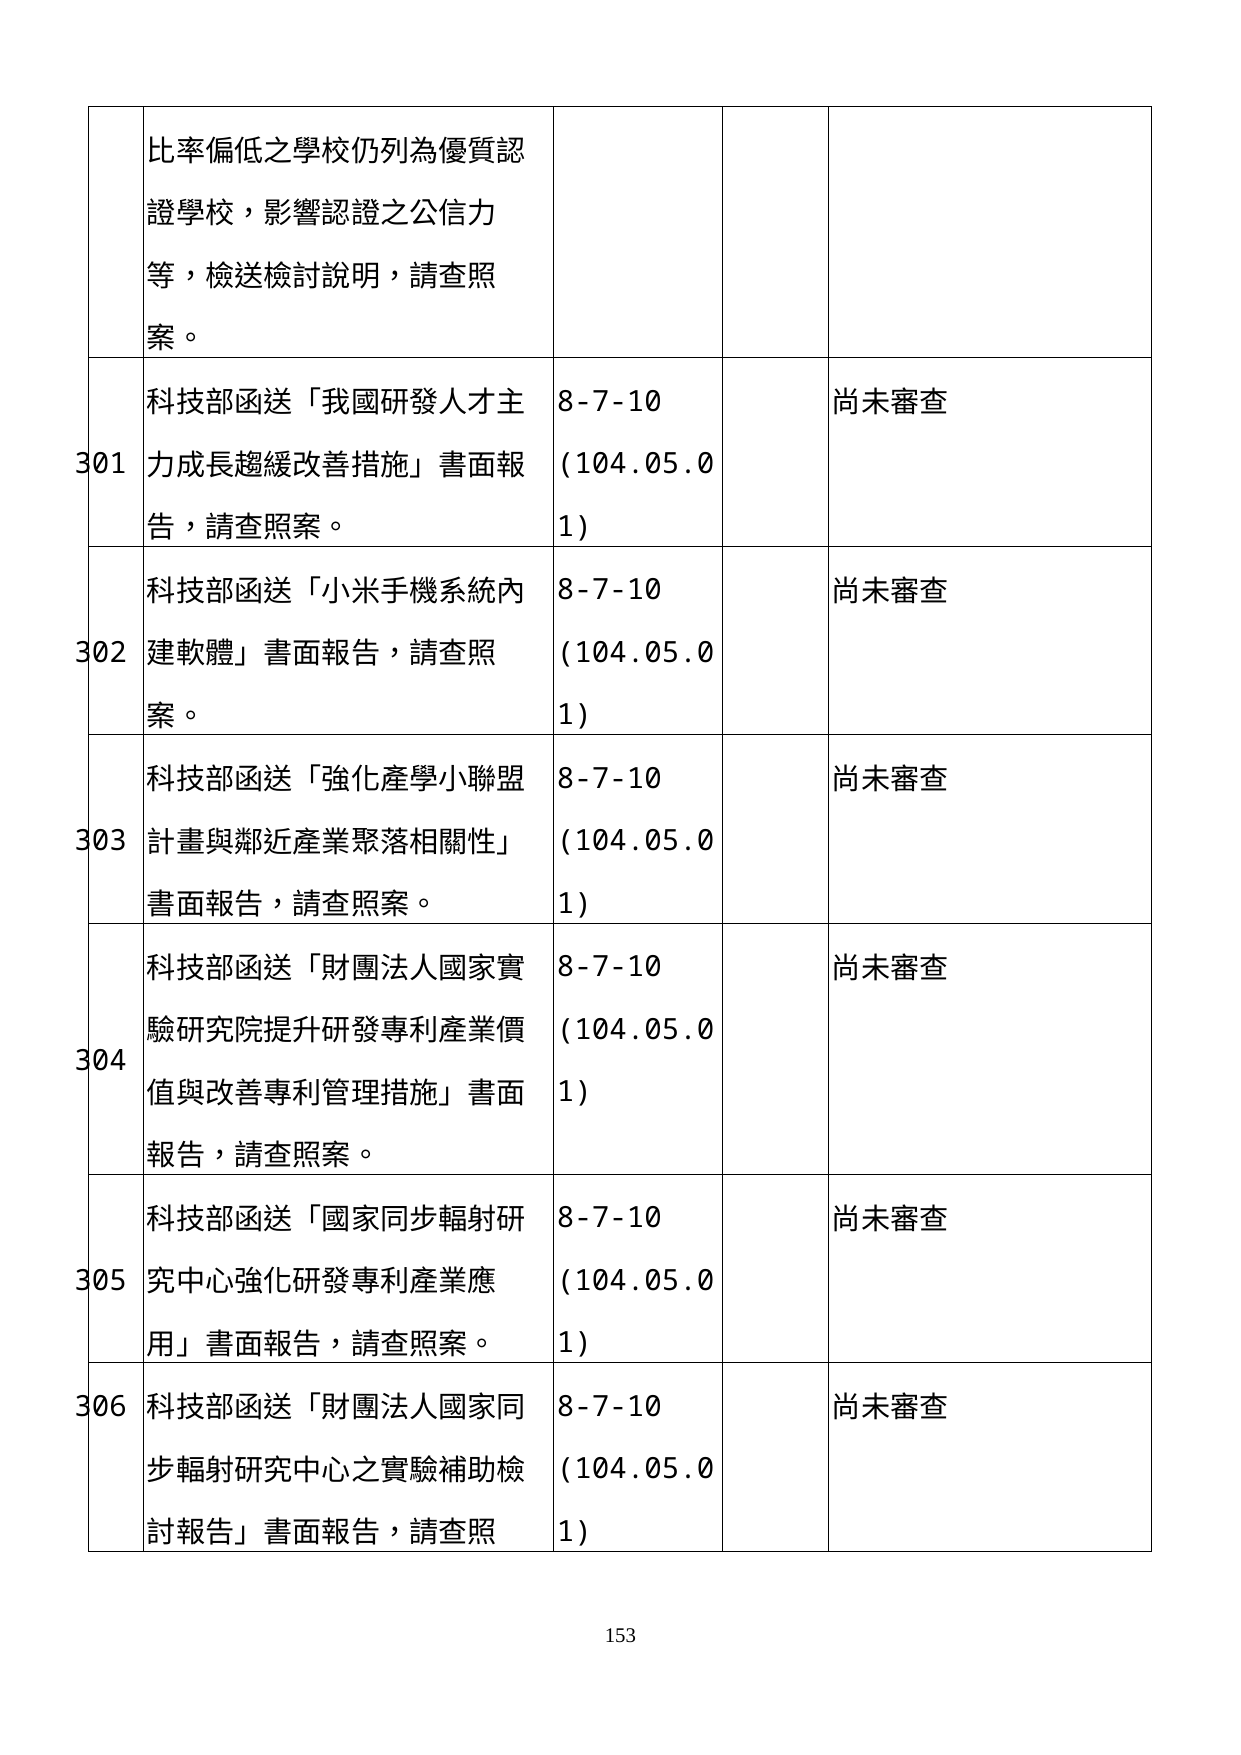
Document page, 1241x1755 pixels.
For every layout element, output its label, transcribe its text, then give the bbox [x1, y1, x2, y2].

table_cell 科技部函送「財團法人國家實驗研究院提升研發專利產業價值與改善專利管理措施」書面報告，請查照案。 [144, 924, 553, 1174]
table_cell 8-7-10 (104.05.01) [554, 1175, 722, 1362]
table_cell 8-7-10 (104.05.01) [554, 1363, 722, 1551]
table_cell [829, 107, 1151, 357]
table_cell 8-7-10 (104.05.01) [554, 924, 722, 1174]
table_cell 尚未審查 [829, 924, 1151, 1174]
table_cell [89, 547, 143, 734]
table_cell 尚未審查 [829, 1363, 1151, 1551]
table_cell 8-7-10 (104.05.01) [554, 358, 722, 546]
table_cell [723, 1363, 828, 1551]
table_cell 科技部函送「我國研發人才主力成長趨緩改善措施」書面報告，請查照案。 [144, 358, 553, 546]
table_cell [723, 358, 828, 546]
table_cell [723, 924, 828, 1174]
table_cell [89, 1363, 143, 1551]
table_cell [723, 735, 828, 923]
table_cell 比率偏低之學校仍列為優質認證學校，影響認證之公信力等，檢送檢討說明，請查照案。 [144, 107, 553, 357]
table_cell 科技部函送「小米手機系統內建軟體」書面報告，請查照案。 [144, 547, 553, 734]
table_cell 科技部函送「強化產學小聯盟計畫與鄰近產業聚落相關性」書面報告，請查照案。 [144, 735, 553, 923]
table_cell 尚未審查 [829, 1175, 1151, 1362]
table_cell 科技部函送「國家同步輻射研究中心強化研發專利產業應用」書面報告，請查照案。 [144, 1175, 553, 1362]
table_cell [89, 1175, 143, 1362]
table_cell 科技部函送「財團法人國家同步輻射研究中心之實驗補助檢討報告」書面報告，請查照 [144, 1363, 553, 1551]
table_cell 尚未審查 [829, 358, 1151, 546]
table_cell 8-7-10 (104.05.01) [554, 735, 722, 923]
table_cell [723, 1175, 828, 1362]
table_cell [554, 107, 722, 357]
table_cell 尚未審查 [829, 547, 1151, 734]
table_cell [89, 924, 143, 1174]
table_cell 8-7-10 (104.05.01) [554, 547, 722, 734]
table_cell [723, 547, 828, 734]
table_cell [723, 107, 828, 357]
table_cell [89, 107, 143, 357]
table_cell 尚未審查 [829, 735, 1151, 923]
table_cell [89, 358, 143, 546]
table_cell [89, 735, 143, 923]
